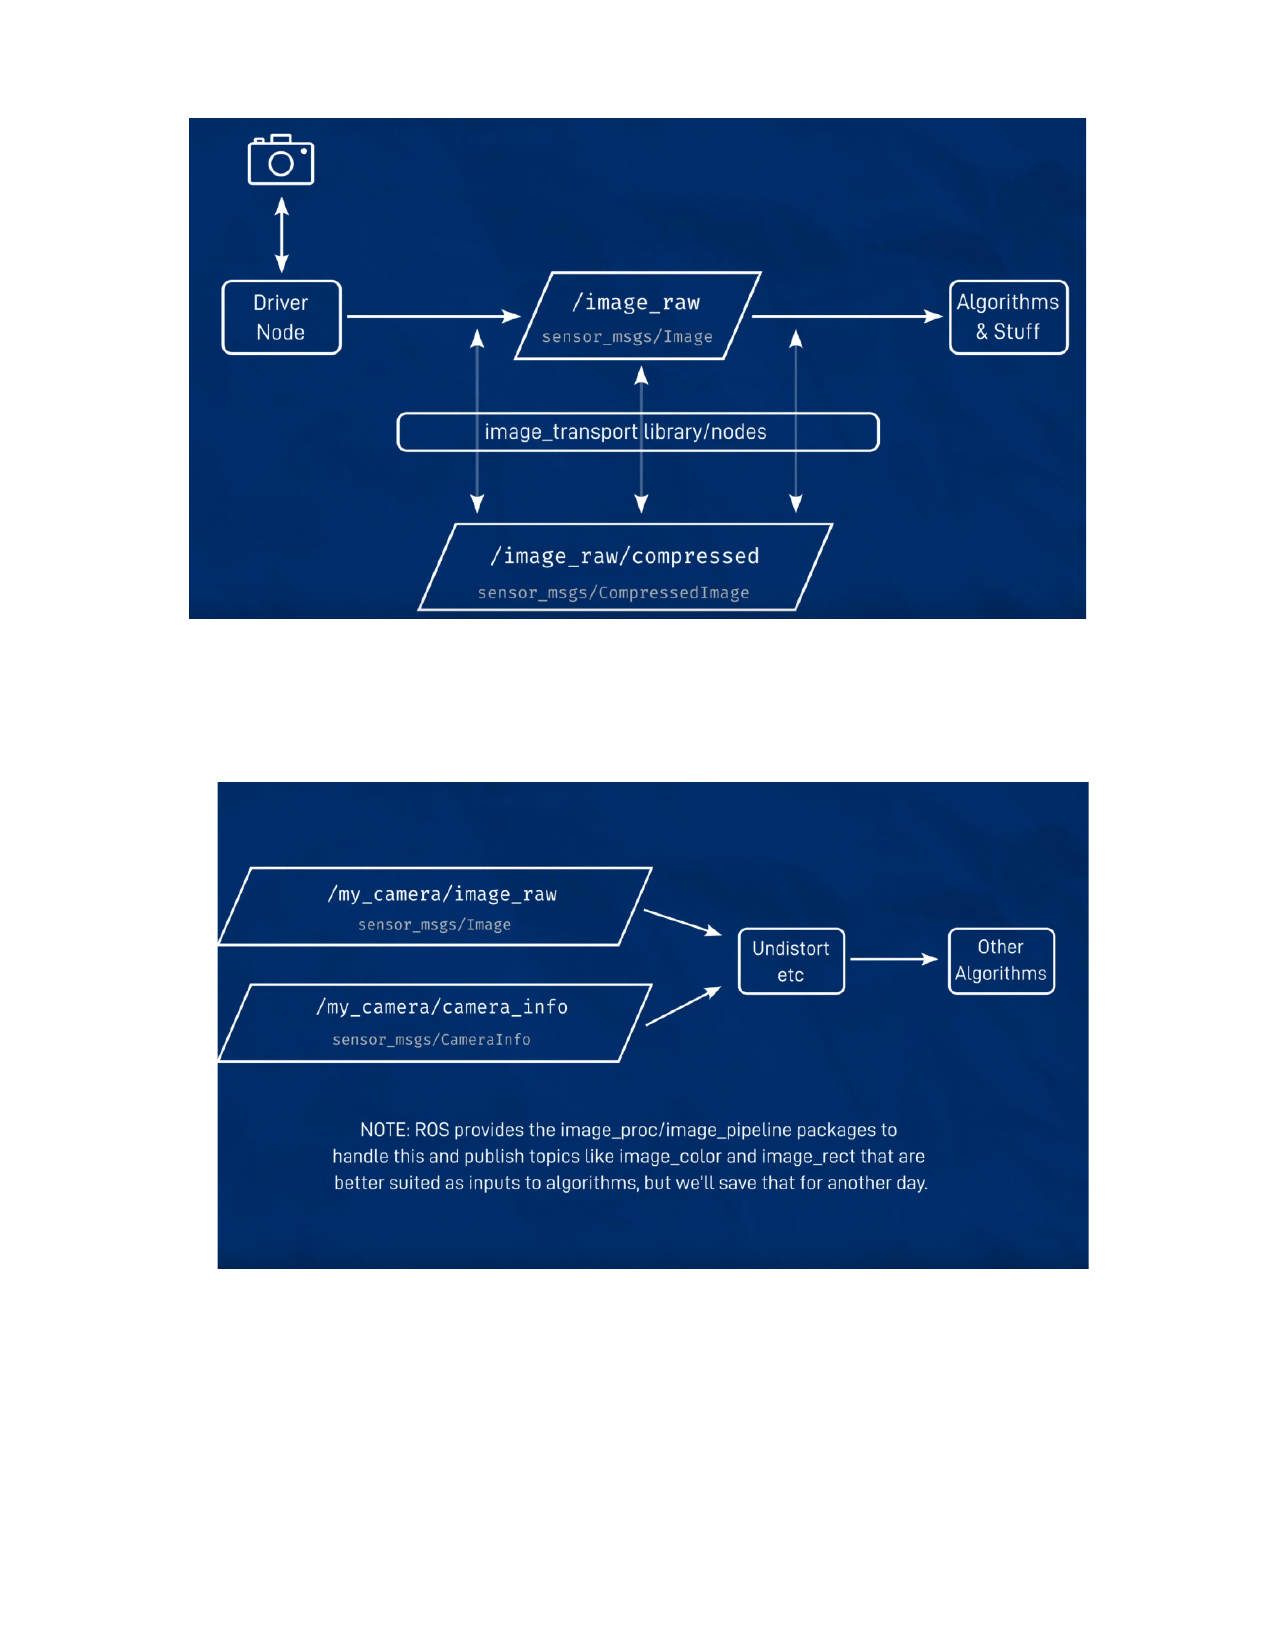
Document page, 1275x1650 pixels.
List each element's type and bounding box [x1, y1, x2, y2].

picture [189, 118, 1087, 619]
picture [217, 782, 1089, 1269]
